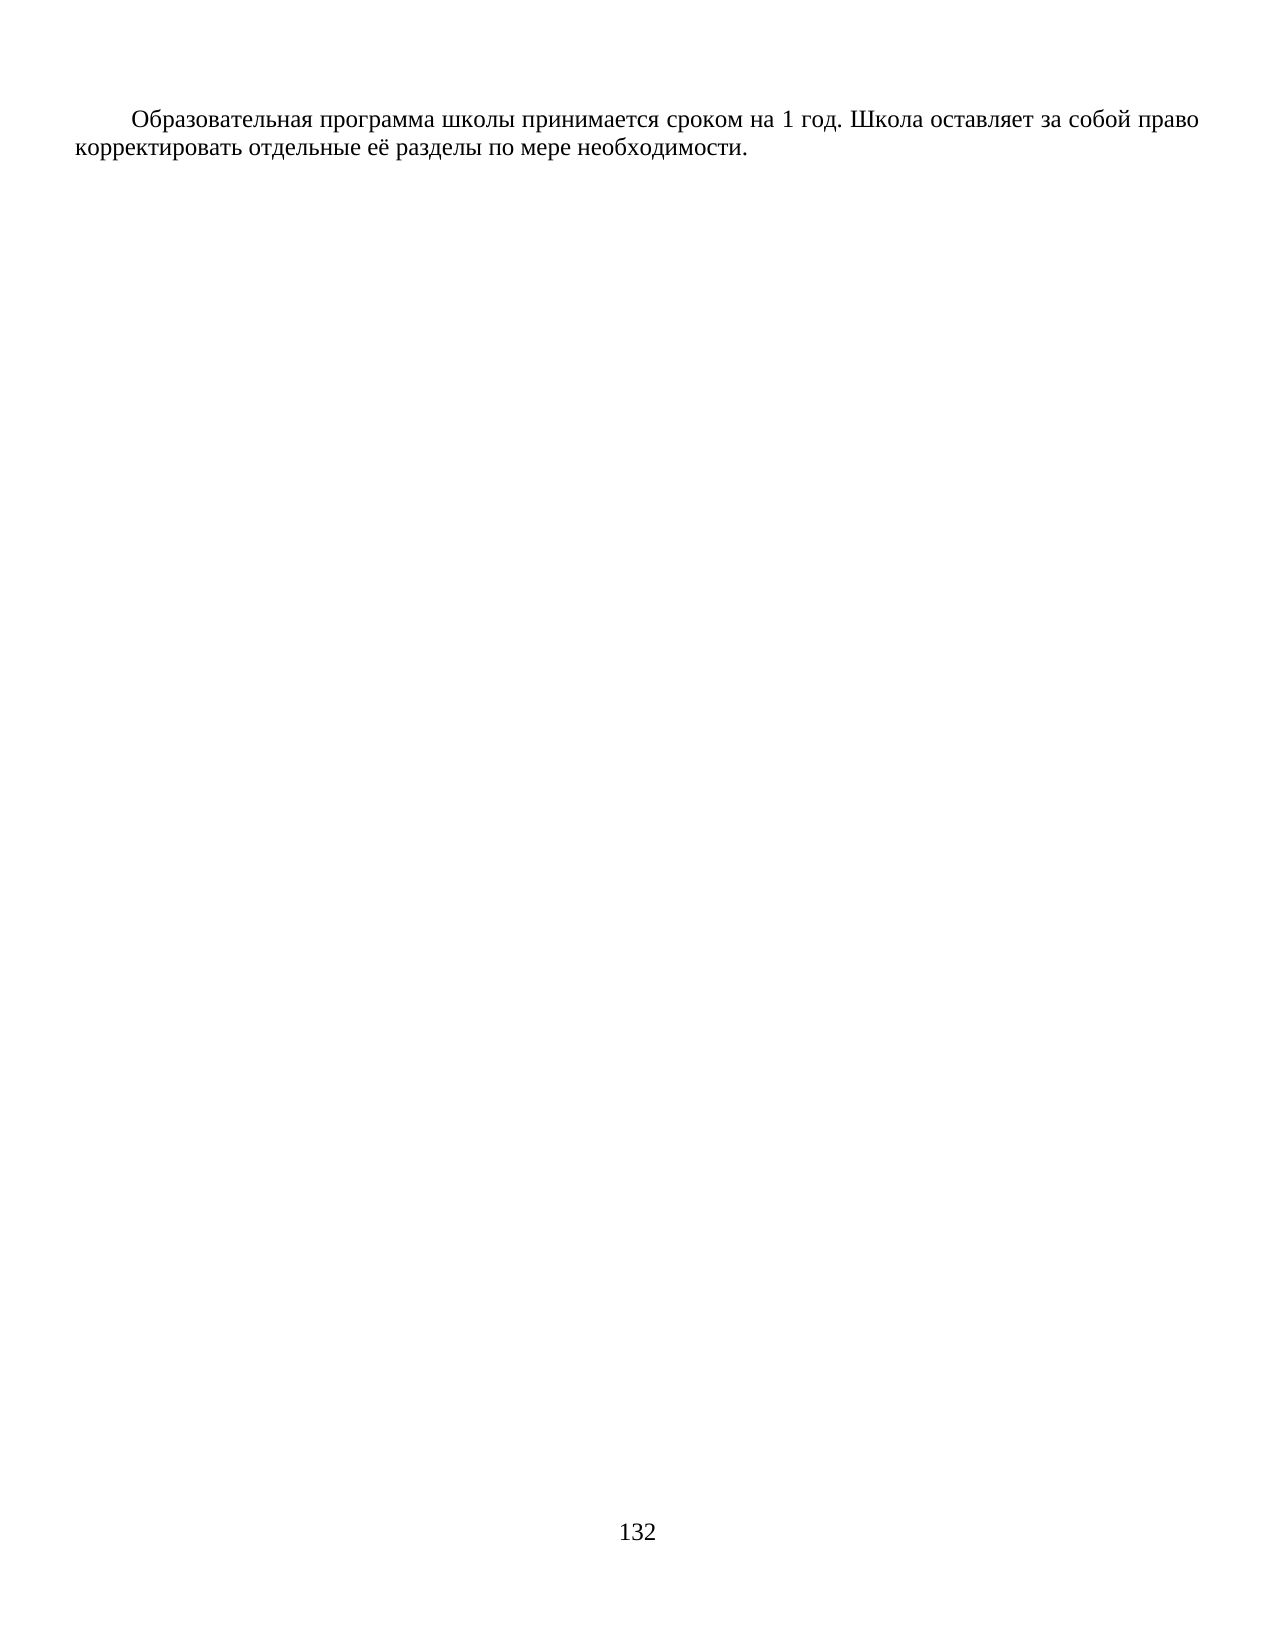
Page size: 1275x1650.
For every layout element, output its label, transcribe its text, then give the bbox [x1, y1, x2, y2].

text Образовательная программа школы принимается сроком на 1 год. Школа оставляет за собой право корректировать отдельные её разделы по мере необходимости. [75, 104, 1200, 161]
